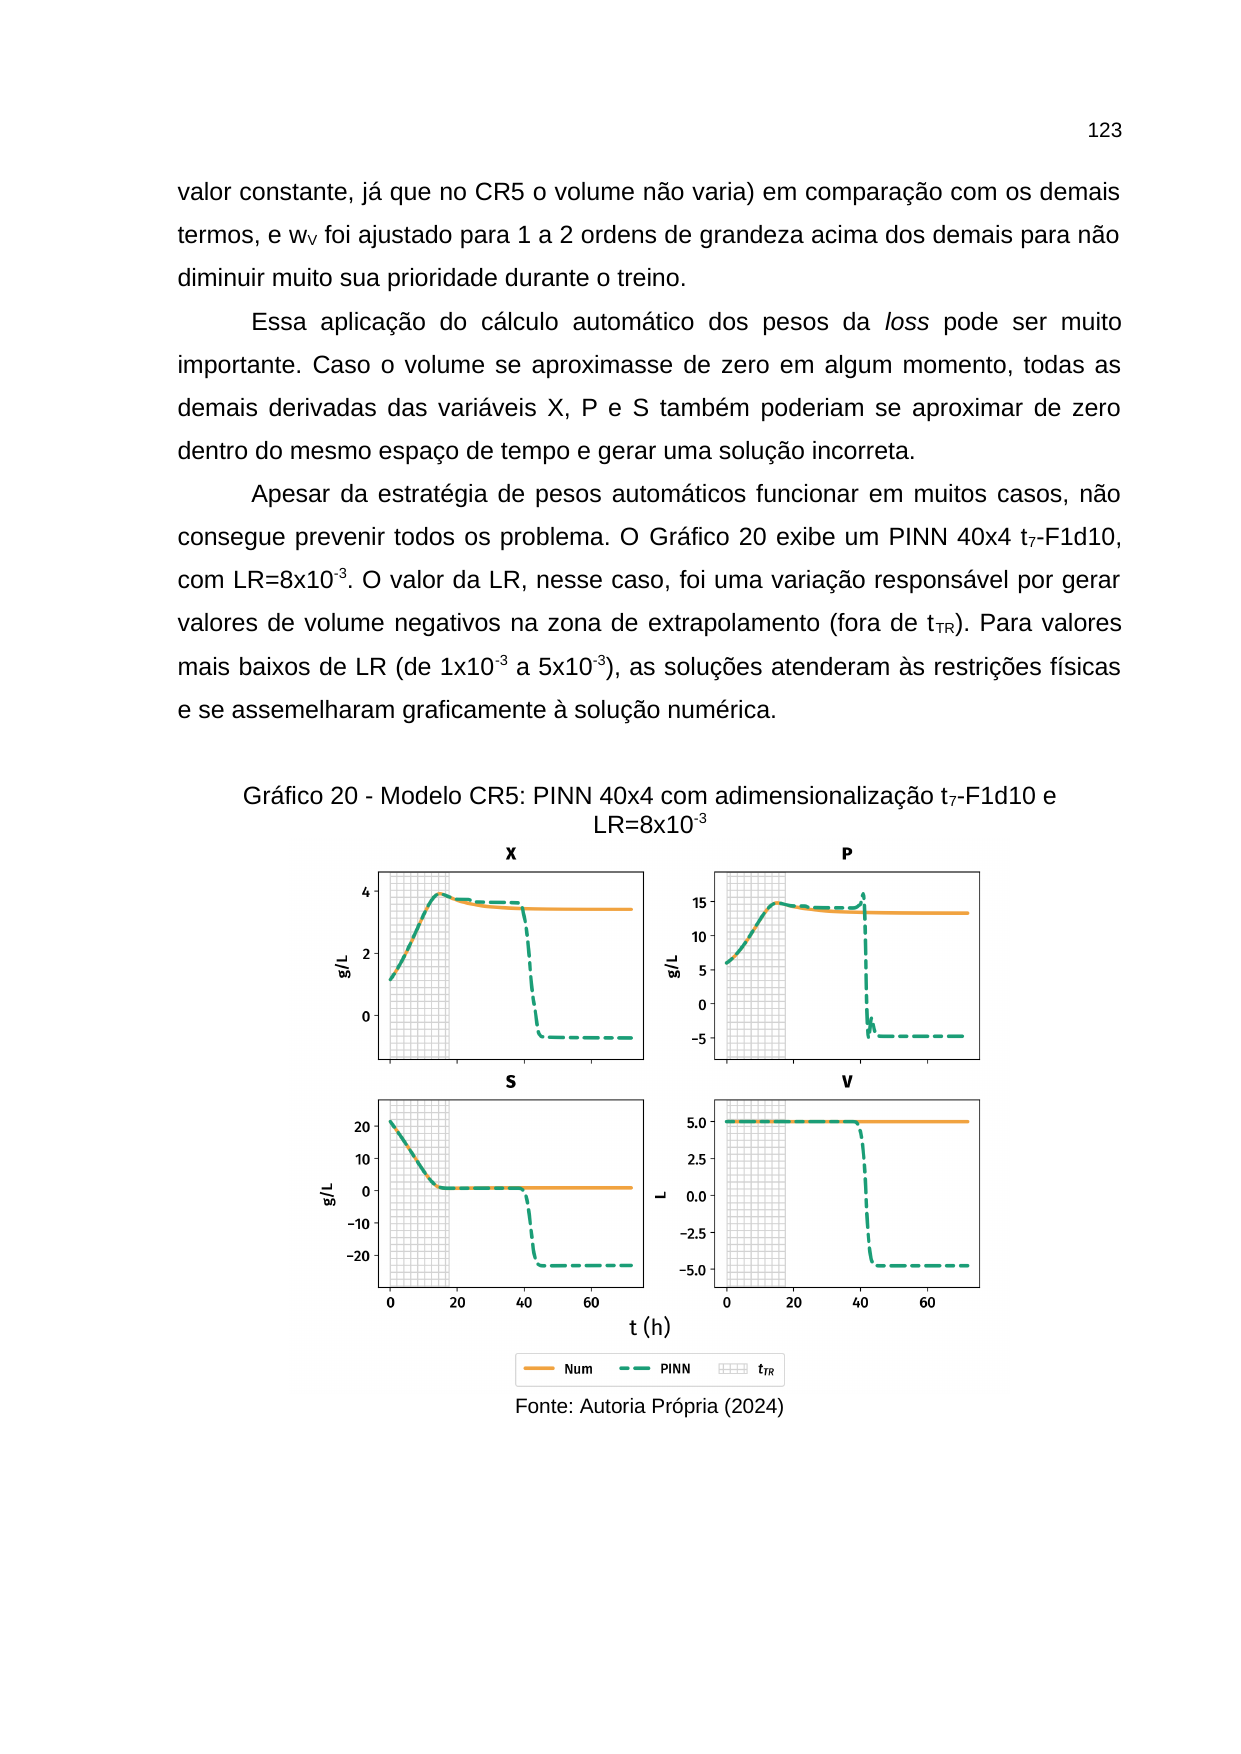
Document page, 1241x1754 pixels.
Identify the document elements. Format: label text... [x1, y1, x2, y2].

picture [289, 838, 1010, 1394]
text Essa aplicação do cálculo automático dos pesos da loss pode ser muito importante. Caso o volume se aproximasse de zero em algum momento, todas as demais derivadas das variáveis X, P e S também poderiam se aproximar de zero dentro do mesmo espaço de tempo e gerar uma solução incorreta. [177, 306, 1122, 464]
text Gráfico 20 - Modelo CR5: PINN 40x4 com adimensionalização t7-F1d10 e LR=8x10-3 [210, 781, 1089, 838]
text Fonte: Autoria Própria (2024) [177, 781, 1122, 1418]
text valor constante, já que no CR5 o volume não varia) em comparação com os demais termos, e wV foi ajustado para 1 a 2 ordens de grandeza acima dos demais para não diminuir muito sua prioridade durante o treino. [177, 177, 1122, 292]
text Apesar da estratégia de pesos automáticos funcionar em muitos casos, não consegue prevenir todos os problema. O Gráfico 20 exibe um PINN 40x4 t7-F1d10, com LR=8x10-3. O valor da LR, nesse caso, foi uma variação responsável por gerar valores de volume negativos na zona de extrapolamento (fora de tTR). Para valores mais baixos de LR (de 1x10-3 a 5x10-3), as soluções atenderam às restrições físicas e se assemelharam graficamente à solução numérica. [177, 479, 1122, 723]
